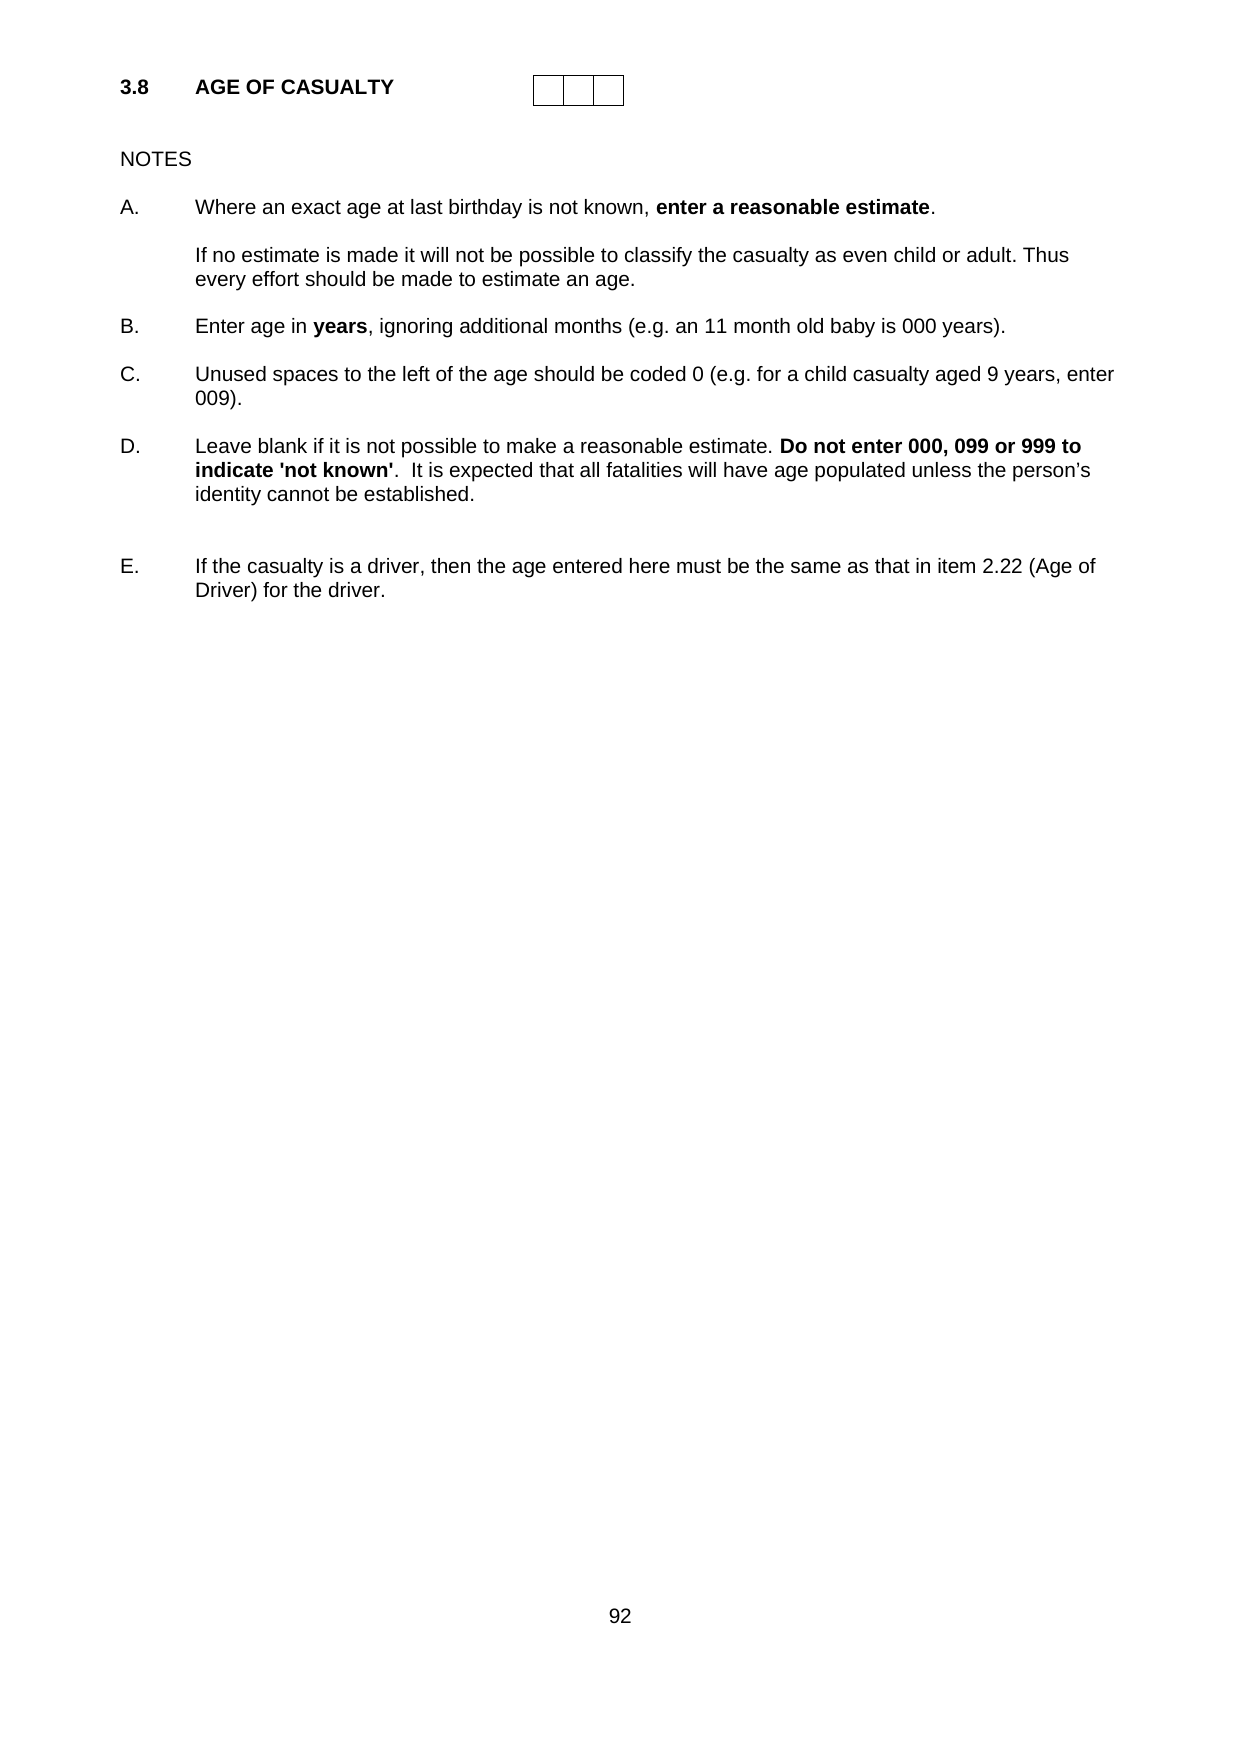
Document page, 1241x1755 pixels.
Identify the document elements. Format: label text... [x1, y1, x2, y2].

text If no estimate is made it will not be possible to classify the casualty as even child or adult. Thus every effort should be made to estimate an age. [120, 242, 1120, 290]
text A. Where an exact age at last birthday is not known, enter a reasonable estimate. [120, 194, 1120, 218]
text NOTES [120, 147, 1120, 171]
text [564, 76, 593, 99]
text [624, 75, 1120, 99]
text E. If the casualty is a driver, then the age entered here must be the same as that in item 2.22 (Age of Driver) for the driver. [120, 554, 1120, 602]
text [534, 76, 563, 99]
text D. Leave blank if it is not possible to make a reasonable estimate. Do not enter 000, 099 or 999 to indicate 'not known'. It is expected that all fatalities will have age populated unless the person’s identity cannot be established. [120, 434, 1120, 506]
text B. Enter age in years, ignoring additional months (e.g. an 11 month old baby is 000 years). [120, 314, 1120, 338]
text C. Unused spaces to the left of the age should be coded 0 (e.g. for a child casualty aged 9 years, enter 009). [120, 362, 1120, 410]
text [594, 76, 623, 99]
text 3.8 AGE OF CASUALTY [120, 75, 533, 99]
